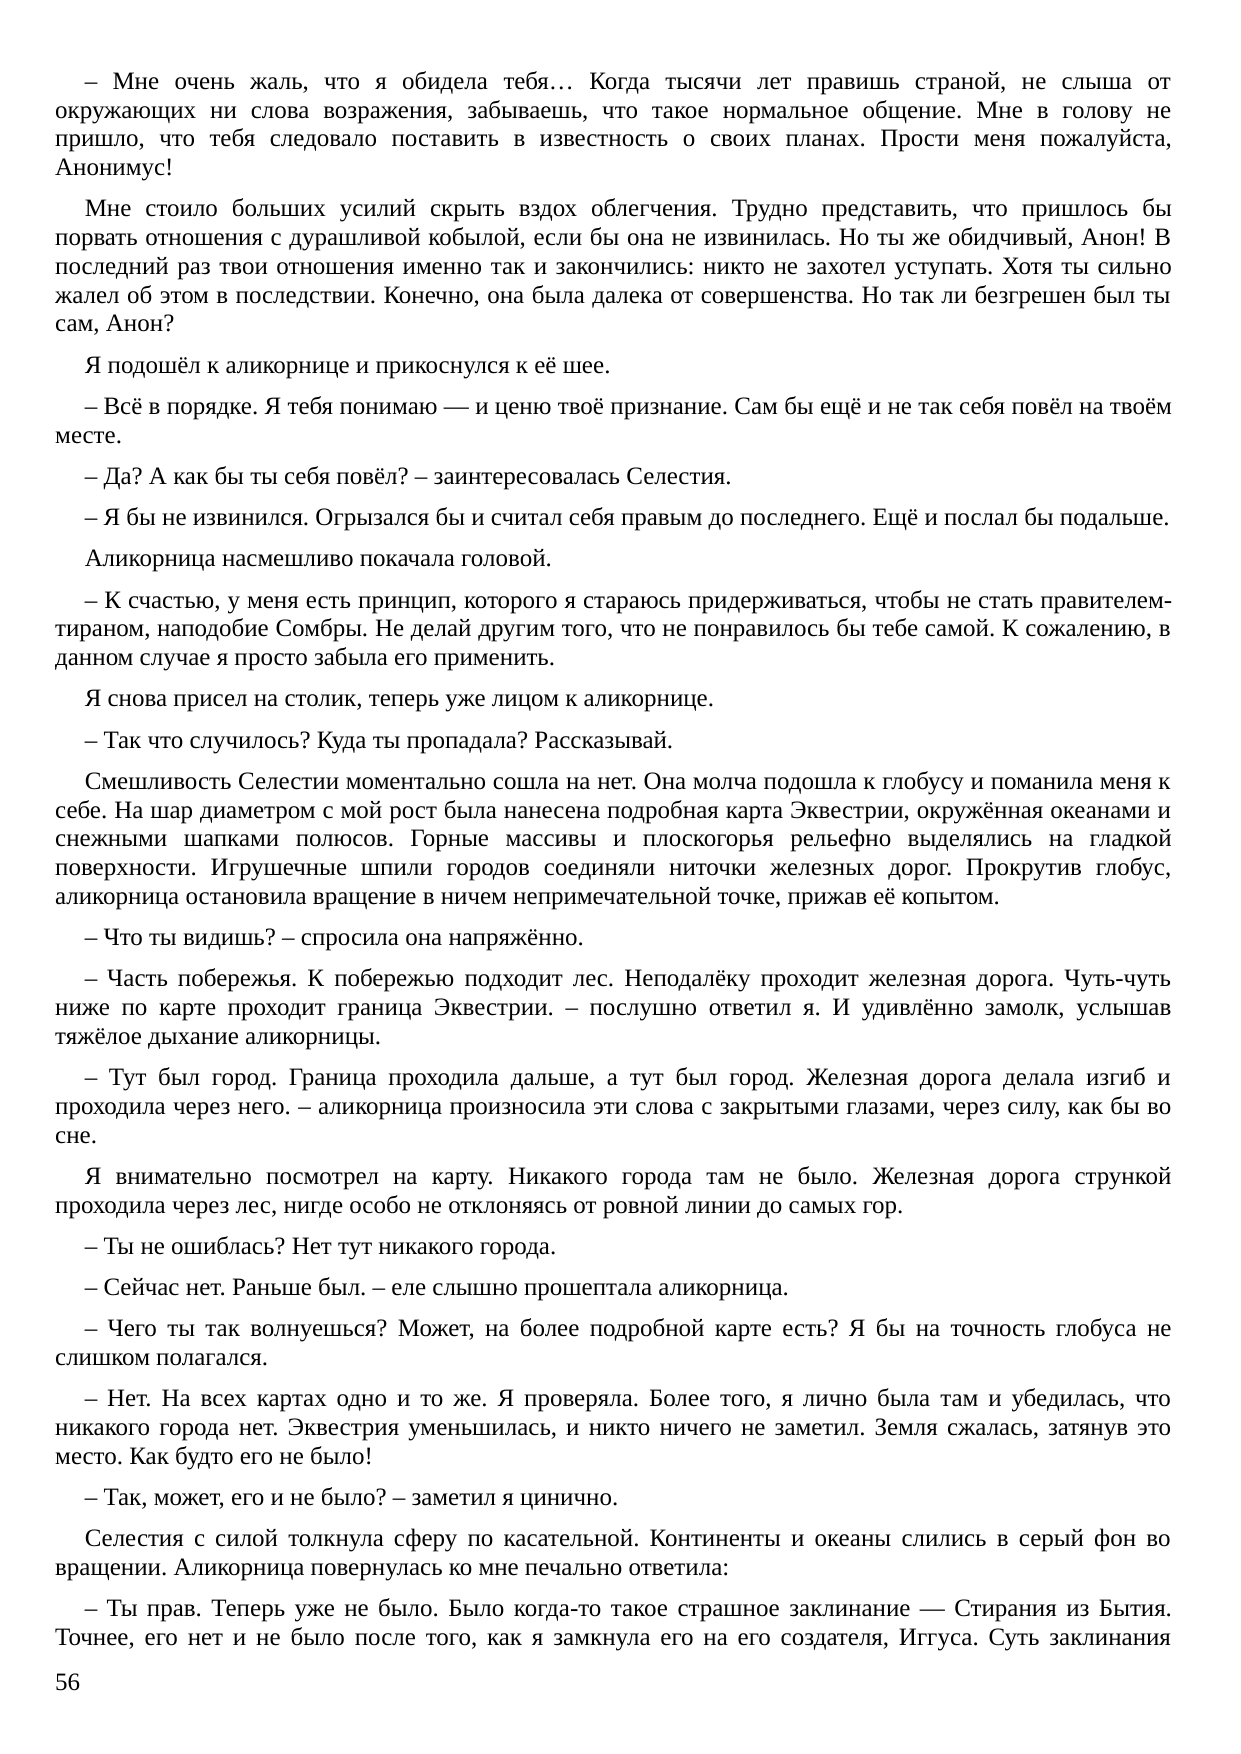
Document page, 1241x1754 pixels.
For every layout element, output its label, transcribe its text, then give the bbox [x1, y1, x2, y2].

text – Так что случилось? Куда ты пропадала? Рассказывай. [55, 725, 1173, 753]
text – Ты не ошиблась? Нет тут никакого города. [55, 1231, 1173, 1260]
text Аликорница насмешливо покачала головой. [55, 543, 1173, 572]
text – Я бы не извинился. Огрызался бы и считал себя правым до последнего. Ещё и послал бы подальше. [55, 502, 1173, 531]
text – Так, может, его и не было? – заметил я цинично. [55, 1482, 1173, 1511]
text – Часть побережья. К побережью подходит лес. Неподалёку проходит железная дорога. Чуть-чуть ниже по карте проходит граница Эквестрии. – послушно ответил я. И удивлённо замолк, услышав тяжёлое дыхание аликорницы. [55, 963, 1173, 1050]
text Я внимательно посмотрел на карту. Никакого города там не было. Железная дорога стрункой проходила через лес, нигде особо не отклоняясь от ровной линии до самых гор. [55, 1161, 1173, 1218]
text – К счастью, у меня есть принцип, которого я стараюсь придерживаться, чтобы не стать правителем-тираном, наподобие Сомбры. Не делай другим того, что не понравилось бы тебе самой. К сожалению, в данном случае я просто забыла его применить. [55, 585, 1173, 671]
text – Сейчас нет. Раньше был. – еле слышно прошептала аликорница. [55, 1272, 1173, 1301]
text – Мне очень жаль, что я обидела тебя… Когда тысячи лет правишь страной, не слыша от окружающих ни слова возражения, забываешь, что такое нормальное общение. Мне в голову не пришло, что тебя следовало поставить в известность о своих планах. Прости меня пожалуйста, Анонимус! [55, 66, 1173, 181]
text Мне стоило больших усилий скрыть вздох облегчения. Трудно представить, что пришлось бы порвать отношения с дурашливой кобылой, если бы она не извинилась. Но ты же обидчивый, Анон! В последний раз твои отношения именно так и закончились: никто не захотел уступать. Хотя ты сильно жалел об этом в последствии. Конечно, она была далека от совершенства. Но так ли безгрешен был ты сам, Анон? [55, 193, 1173, 337]
text Смешливость Селестии моментально сошла на нет. Она молча подошла к глобусу и поманила меня к себе. На шар диаметром с мой рост была нанесена подробная карта Эквестрии, окружённая океанами и снежными шапками полюсов. Горные массивы и плоскогорья рельефно выделялись на гладкой поверхности. Игрушечные шпили городов соединяли ниточки железных дорог. Прокрутив глобус, аликорница остановила вращение в ничем непримечательной точке, прижав её копытом. [55, 766, 1173, 910]
text – Чего ты так волнуешься? Может, на более подробной карте есть? Я бы на точность глобуса не слишком полагался. [55, 1313, 1173, 1371]
text – Ты прав. Теперь уже не было. Было когда-то такое страшное заклинание — Стирания из Бытия. Точнее, его нет и не было после того, как я замкнула его на его создателя, Иггуса. Суть заклинания [55, 1593, 1173, 1651]
text – Тут был город. Граница проходила дальше, а тут был город. Железная дорога делала изгиб и проходила через него. – аликорница произносила эти слова с закрытыми глазами, через силу, как бы во сне. [55, 1062, 1173, 1148]
text Я снова присел на столик, теперь уже лицом к аликорнице. [55, 683, 1173, 712]
text – Да? А как бы ты себя повёл? – заинтересовалась Селестия. [55, 461, 1173, 490]
text – Всё в порядке. Я тебя понимаю — и ценю твоё признание. Сам бы ещё и не так себя повёл на твоём месте. [55, 391, 1173, 448]
text Я подошёл к аликорнице и прикоснулся к её шее. [55, 350, 1173, 378]
text – Нет. На всех картах одно и то же. Я проверяла. Более того, я лично была там и убедилась, что никакого города нет. Эквестрия уменьшилась, и никто ничего не заметил. Земля сжалась, затянув это место. Как будто его не было! [55, 1383, 1173, 1470]
text Селестия с силой толкнула сферу по касательной. Континенты и океаны слились в серый фон во вращении. Аликорница повернулась ко мне печально ответила: [55, 1523, 1173, 1581]
text – Что ты видишь? – спросила она напряжённо. [55, 922, 1173, 951]
